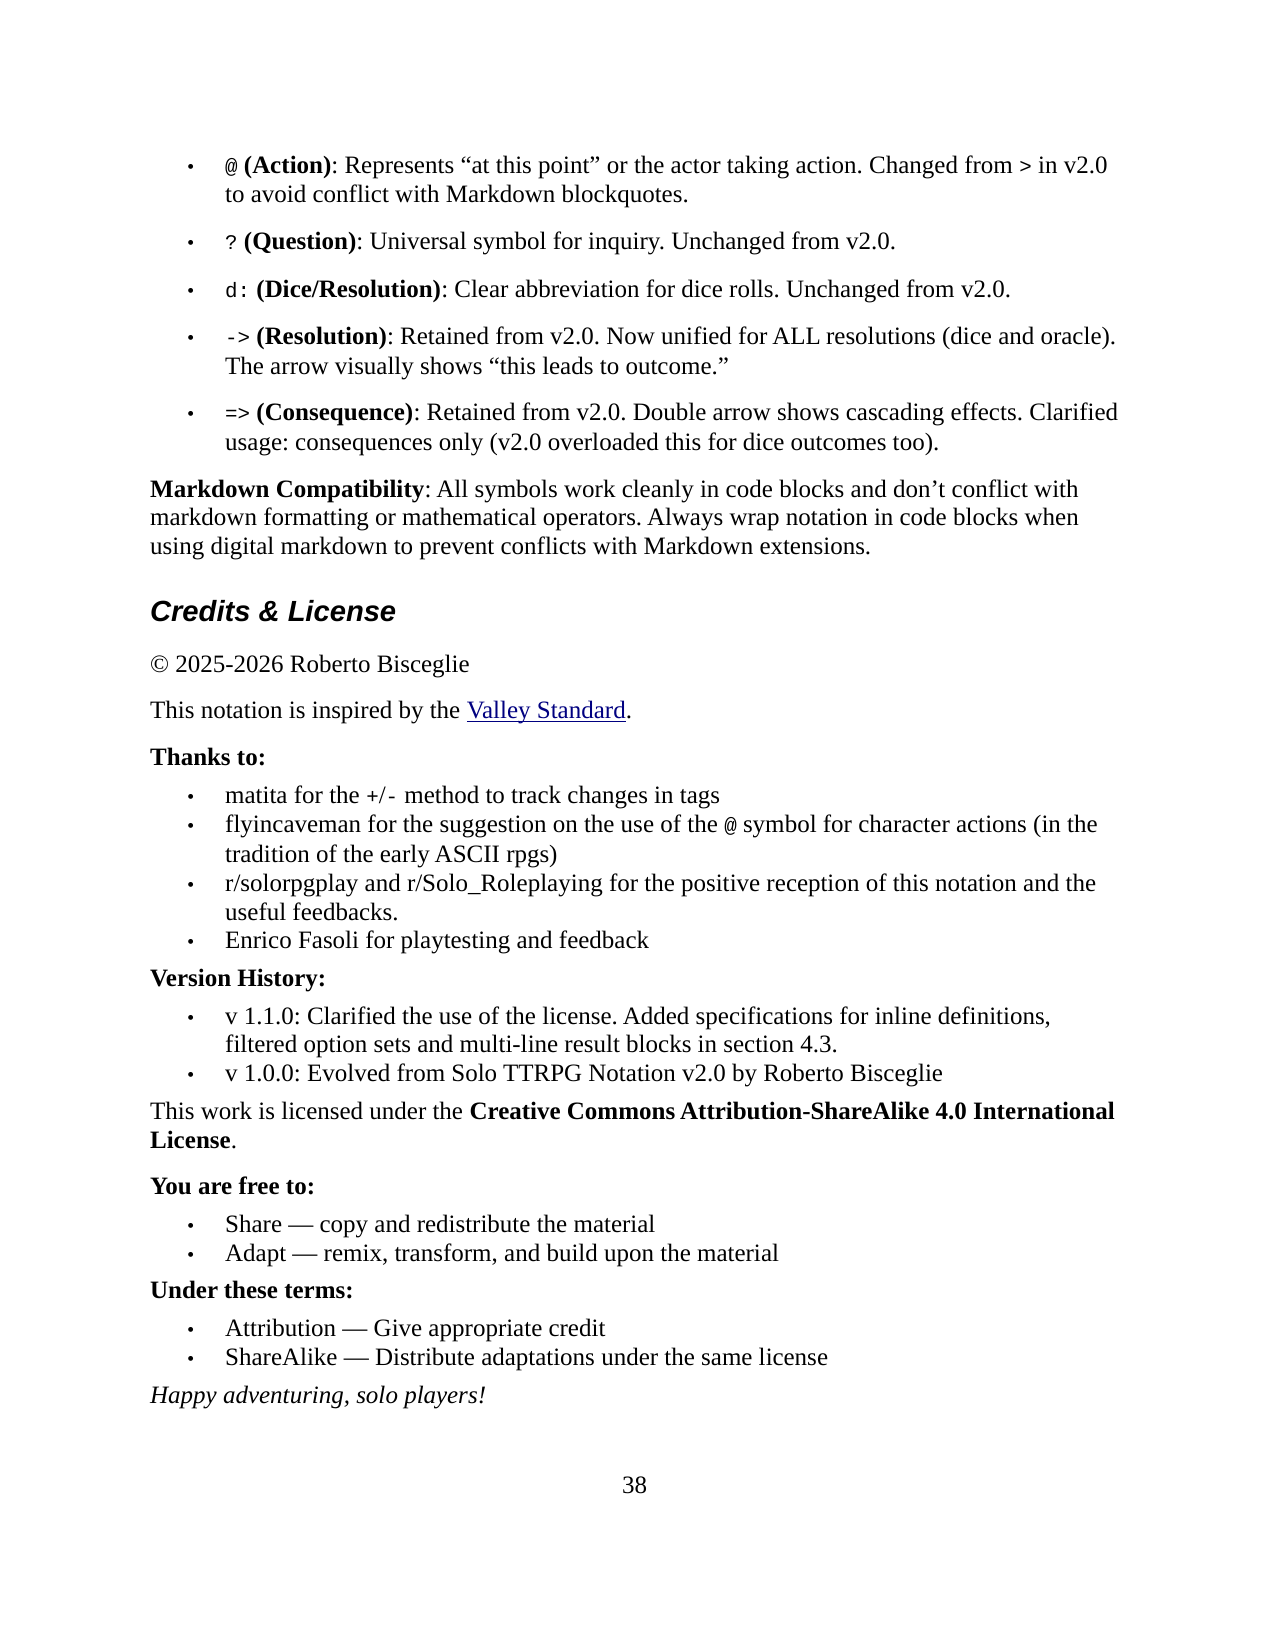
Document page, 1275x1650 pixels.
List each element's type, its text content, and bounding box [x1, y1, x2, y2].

list ? (Question): Universal symbol for inquiry. Unchanged from v2.0. [187, 226, 1125, 256]
text Thanks to: [150, 742, 1125, 771]
text Markdown Compatibility: All symbols work cleanly in code blocks and don’t conflict with markdown formatting or mathematical operators. Always wrap notation in code blocks when using digital markdown to prevent conflicts with Markdown extensions. [150, 474, 1125, 560]
list Attribution — Give appropriate credit [187, 1313, 1125, 1342]
list flyincaveman for the suggestion on the use of the @ symbol for character actions (in the tradition of the early ASCII rpgs) [187, 809, 1125, 868]
text You are free to: [150, 1171, 1125, 1200]
list r/solorpgplay and r/Solo_Roleplaying for the positive reception of this notation and the useful feedbacks. [187, 868, 1125, 925]
text This notation is inspired by the Valley Standard. [150, 696, 1125, 724]
text Happy adventuring, solo players! [150, 1380, 1125, 1408]
list @ (Action): Represents “at this point” or the actor taking action. Changed from > in v2.0 to avoid conflict with Markdown blockquotes. [187, 150, 1125, 208]
text Under these terms: [150, 1276, 1125, 1304]
list -> (Resolution): Retained from v2.0. Now unified for ALL resolutions (dice and oracle). The arrow visually shows “this leads to outcome.” [187, 321, 1125, 379]
list Share — copy and redistribute the material [187, 1209, 1125, 1238]
list v 1.0.0: Evolved from Solo TTRPG Notation v2.0 by Roberto Bisceglie [187, 1058, 1125, 1087]
list Adapt — remix, transform, and build upon the material [187, 1238, 1125, 1267]
subtitle Credits & License [150, 594, 1125, 627]
text This work is licensed under the Creative Commons Attribution-ShareAlike 4.0 International License. [150, 1096, 1125, 1153]
text © 2025-2026 Roberto Bisceglie [150, 649, 1125, 678]
list ShareAlike — Distribute adaptations under the same license [187, 1342, 1125, 1371]
list d: (Dice/Resolution): Clear abbreviation for dice rolls. Unchanged from v2.0. [187, 274, 1125, 303]
text Version History: [150, 963, 1125, 992]
list Enrico Fasoli for playtesting and feedback [187, 925, 1125, 954]
list v 1.1.0: Clarified the use of the license. Added specifications for inline definitions, filtered option sets and multi-line result blocks in section 4.3. [187, 1001, 1125, 1058]
list matita for the +/- method to track changes in tags [187, 780, 1125, 809]
list => (Consequence): Retained from v2.0. Double arrow shows cascading effects. Clarified usage: consequences only (v2.0 overloaded this for dice outcomes too). [187, 397, 1125, 456]
